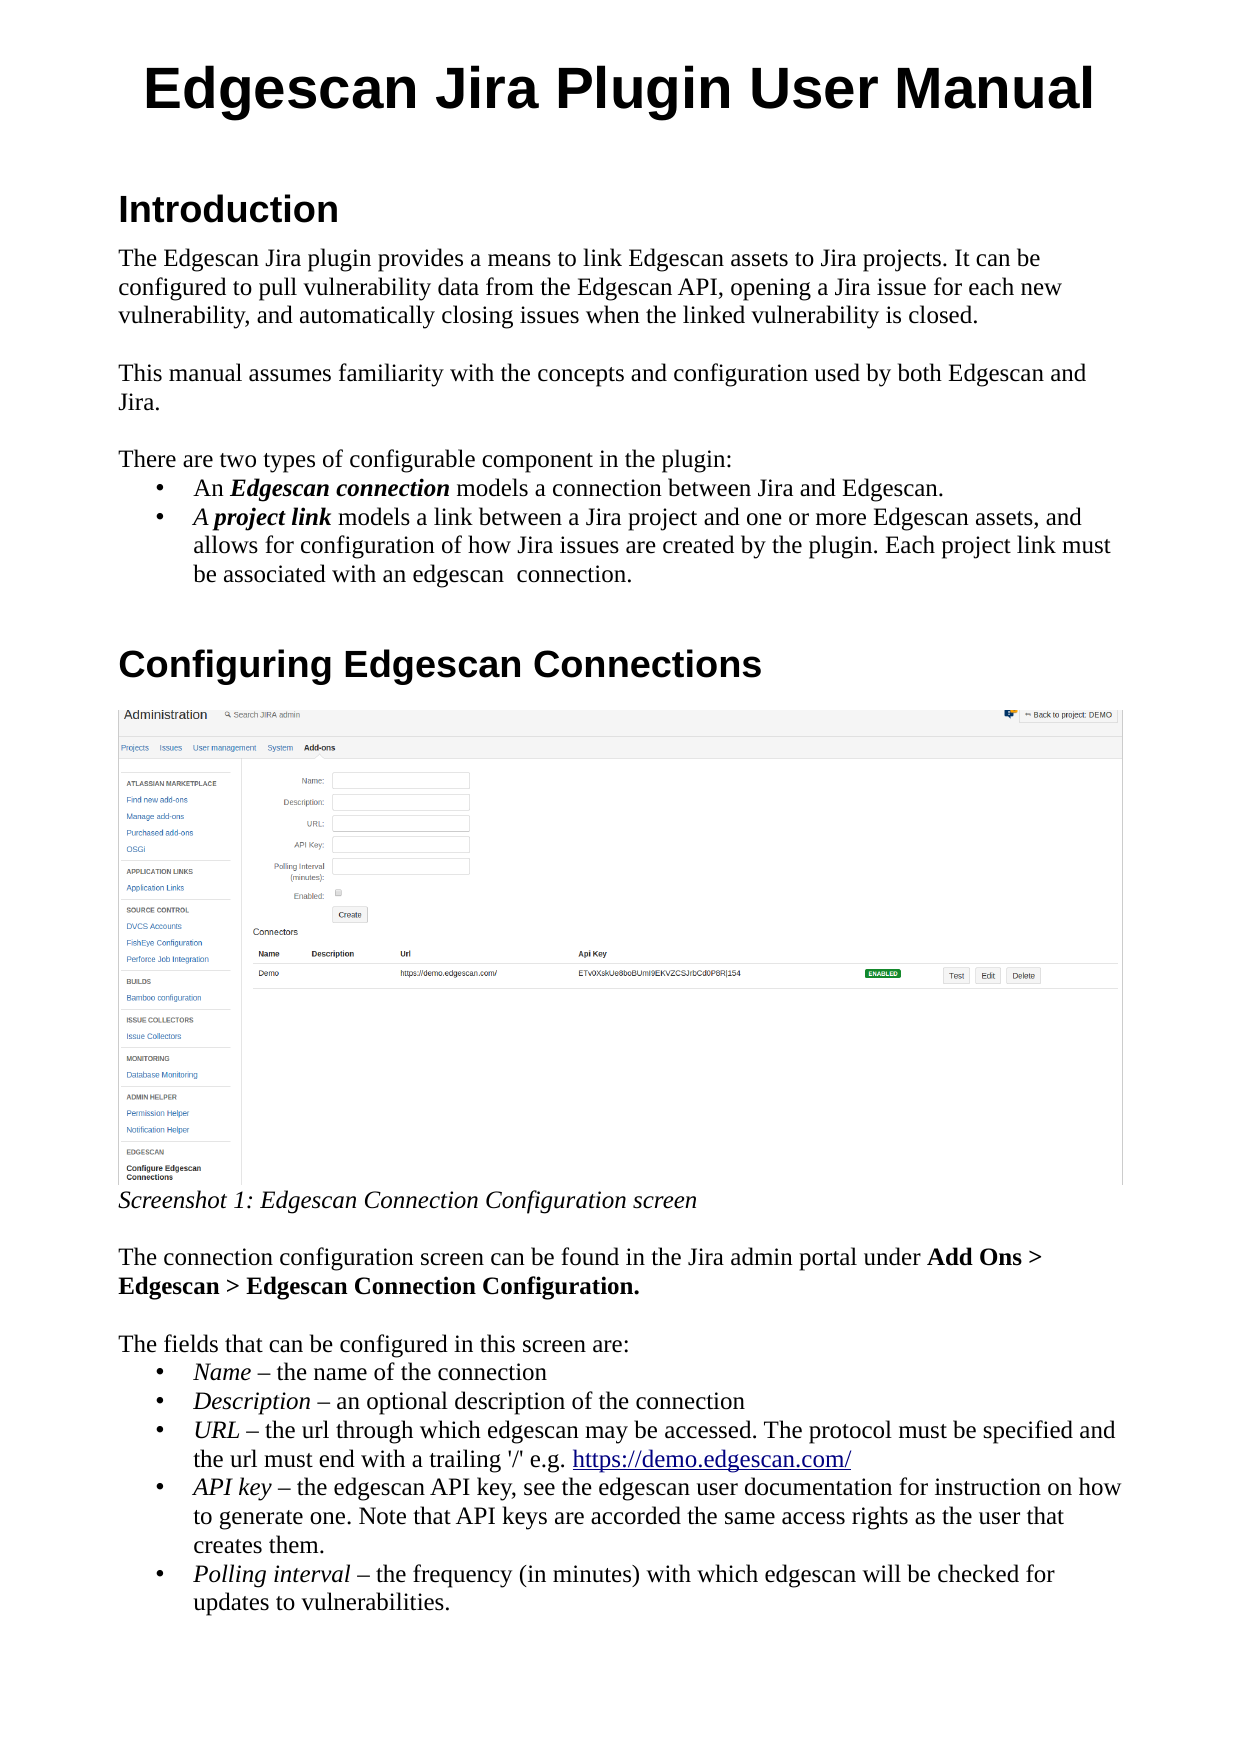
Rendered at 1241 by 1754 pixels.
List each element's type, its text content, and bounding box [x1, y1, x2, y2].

list Name – the name of the connection [156, 1357, 1122, 1386]
text There are two types of configurable component in the plugin: [118, 444, 1122, 473]
list A project link models a link between a Jira project and one or more Edgescan assets, and allows for configuration of how Jira issues are created by the plugin. Each project link must be associated with an edgescan connection. [156, 502, 1122, 588]
list Description – an optional description of the connection [156, 1386, 1122, 1415]
text The Edgescan Jira plugin provides a means to link Edgescan assets to Jira projects. It can be configured to pull vulnerability data from the Edgescan API, opening a Jira issue for each new vulnerability, and automatically closing issues when the linked vulnerability is closed. [118, 243, 1122, 329]
text This manual assumes familiarity with the concepts and configuration used by both Edgescan and Jira. [118, 358, 1122, 415]
picture [119, 710, 1122, 1185]
subtitle Introduction [118, 187, 1122, 230]
text The fields that can be configured in this screen are: [118, 1329, 1122, 1357]
list An Edgescan connection models a connection between Jira and Edgescan. [156, 473, 1122, 502]
text The connection configuration screen can be found in the Jira admin portal under Add Ons > Edgescan > Edgescan Connection Configuration. [118, 1242, 1122, 1300]
subtitle Configuring Edgescan Connections [118, 642, 1122, 685]
text Screenshot 1: Edgescan Connection Configuration screen [118, 1185, 1122, 1214]
list API key – the edgescan API key, see the edgescan user documentation for instruction on how to generate one. Note that API keys are accorded the same access rights as the user that creates them. [156, 1472, 1122, 1559]
list Polling interval – the frequency (in minutes) with which edgescan will be checked for updates to vulnerabilities. [156, 1559, 1122, 1616]
title Edgescan Jira Plugin User Manual [118, 53, 1122, 121]
list URL – the url through which edgescan may be accessed. The protocol must be specified and the url must end with a trailing '/' e.g. https://demo.edgescan.com/ [156, 1415, 1122, 1472]
